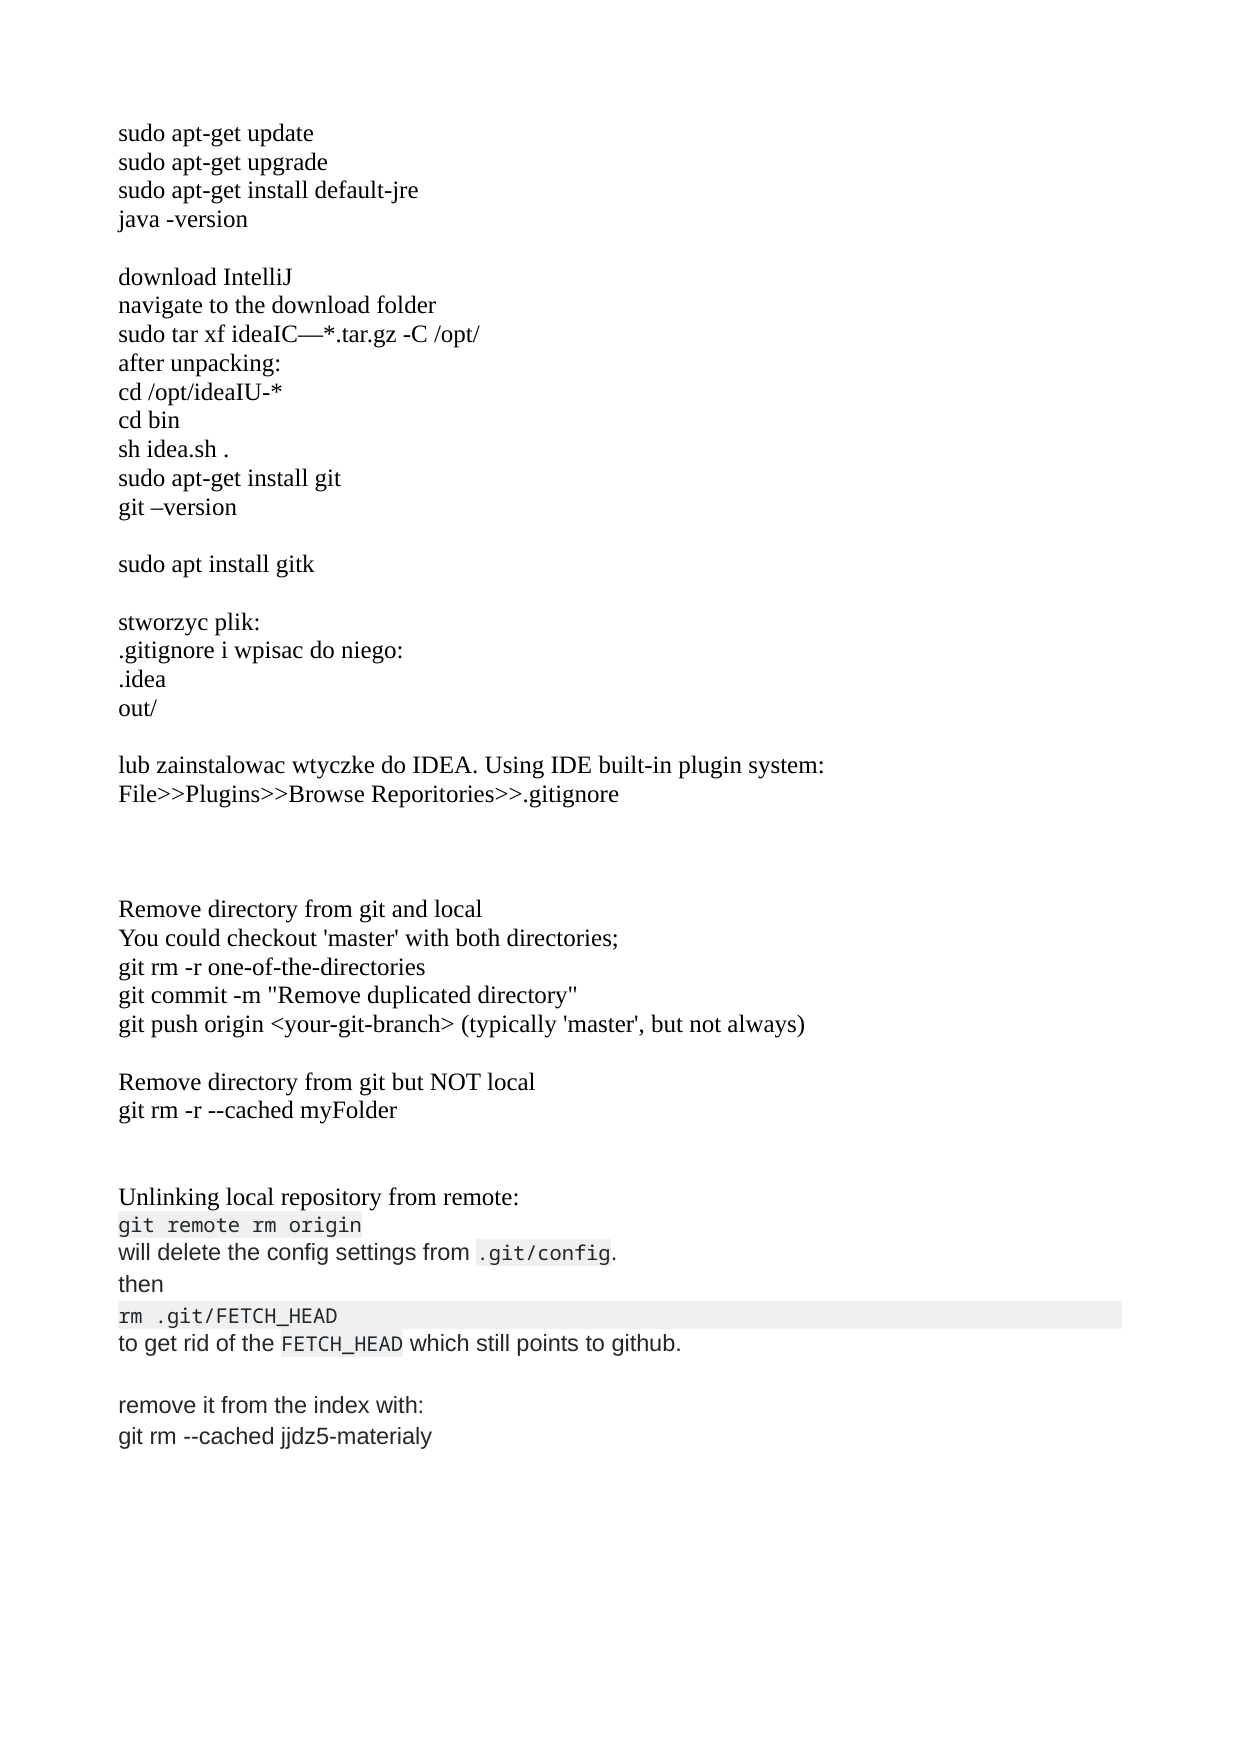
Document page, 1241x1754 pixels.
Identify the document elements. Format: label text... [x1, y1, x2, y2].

text sh idea.sh . [118, 434, 1122, 463]
text sudo tar xf ideaIC—*.tar.gz -C /opt/ [118, 319, 1122, 348]
text .idea [118, 664, 1122, 693]
text File>>Plugins>>Browse Reporitories>>.gitignore [118, 779, 1122, 808]
text after unpacking: [118, 348, 1122, 377]
text cd /opt/ideaIU-* [118, 377, 1122, 406]
text git push origin <your-git-branch> (typically 'master', but not always) [118, 1009, 1122, 1038]
text Unlinking local repository from remote: [118, 1182, 1122, 1211]
text will delete the config settings from .git/config. [118, 1238, 1122, 1266]
text then [118, 1270, 1122, 1297]
text out/ [118, 693, 1122, 722]
text rm .git/FETCH_HEAD [118, 1301, 1122, 1329]
text git rm -r one-of-the-directories [118, 952, 1122, 981]
text sudo apt-get install default-jre [118, 176, 1122, 204]
text navigate to the download folder [118, 291, 1122, 319]
text .gitignore i wpisac do niego: [118, 636, 1122, 664]
text git rm --cached jjdz5-materialy [118, 1423, 1122, 1449]
text download IntelliJ [118, 262, 1122, 291]
text git remote rm origin [118, 1211, 1122, 1238]
text git –version [118, 492, 1122, 521]
text sudo apt-get upgrade [118, 147, 1122, 176]
text You could checkout 'master' with both directories; [118, 923, 1122, 952]
text sudo apt-get install git [118, 463, 1122, 492]
text Remove directory from git but NOT local [118, 1067, 1122, 1096]
text git rm -r --cached myFolder [118, 1096, 1122, 1124]
text sudo apt-get update [118, 118, 1122, 147]
text git commit -m "Remove duplicated directory" [118, 981, 1122, 1009]
text cd bin [118, 406, 1122, 434]
text to get rid of the FETCH_HEAD which still points to github. [118, 1329, 1122, 1357]
text java -version [118, 204, 1122, 233]
text stworzyc plik: [118, 607, 1122, 636]
text lub zainstalowac wtyczke do IDEA. Using IDE built-in plugin system: [118, 751, 1122, 779]
text remove it from the index with: [118, 1392, 1122, 1419]
text Remove directory from git and local [118, 894, 1122, 923]
text sudo apt install gitk [118, 549, 1122, 578]
